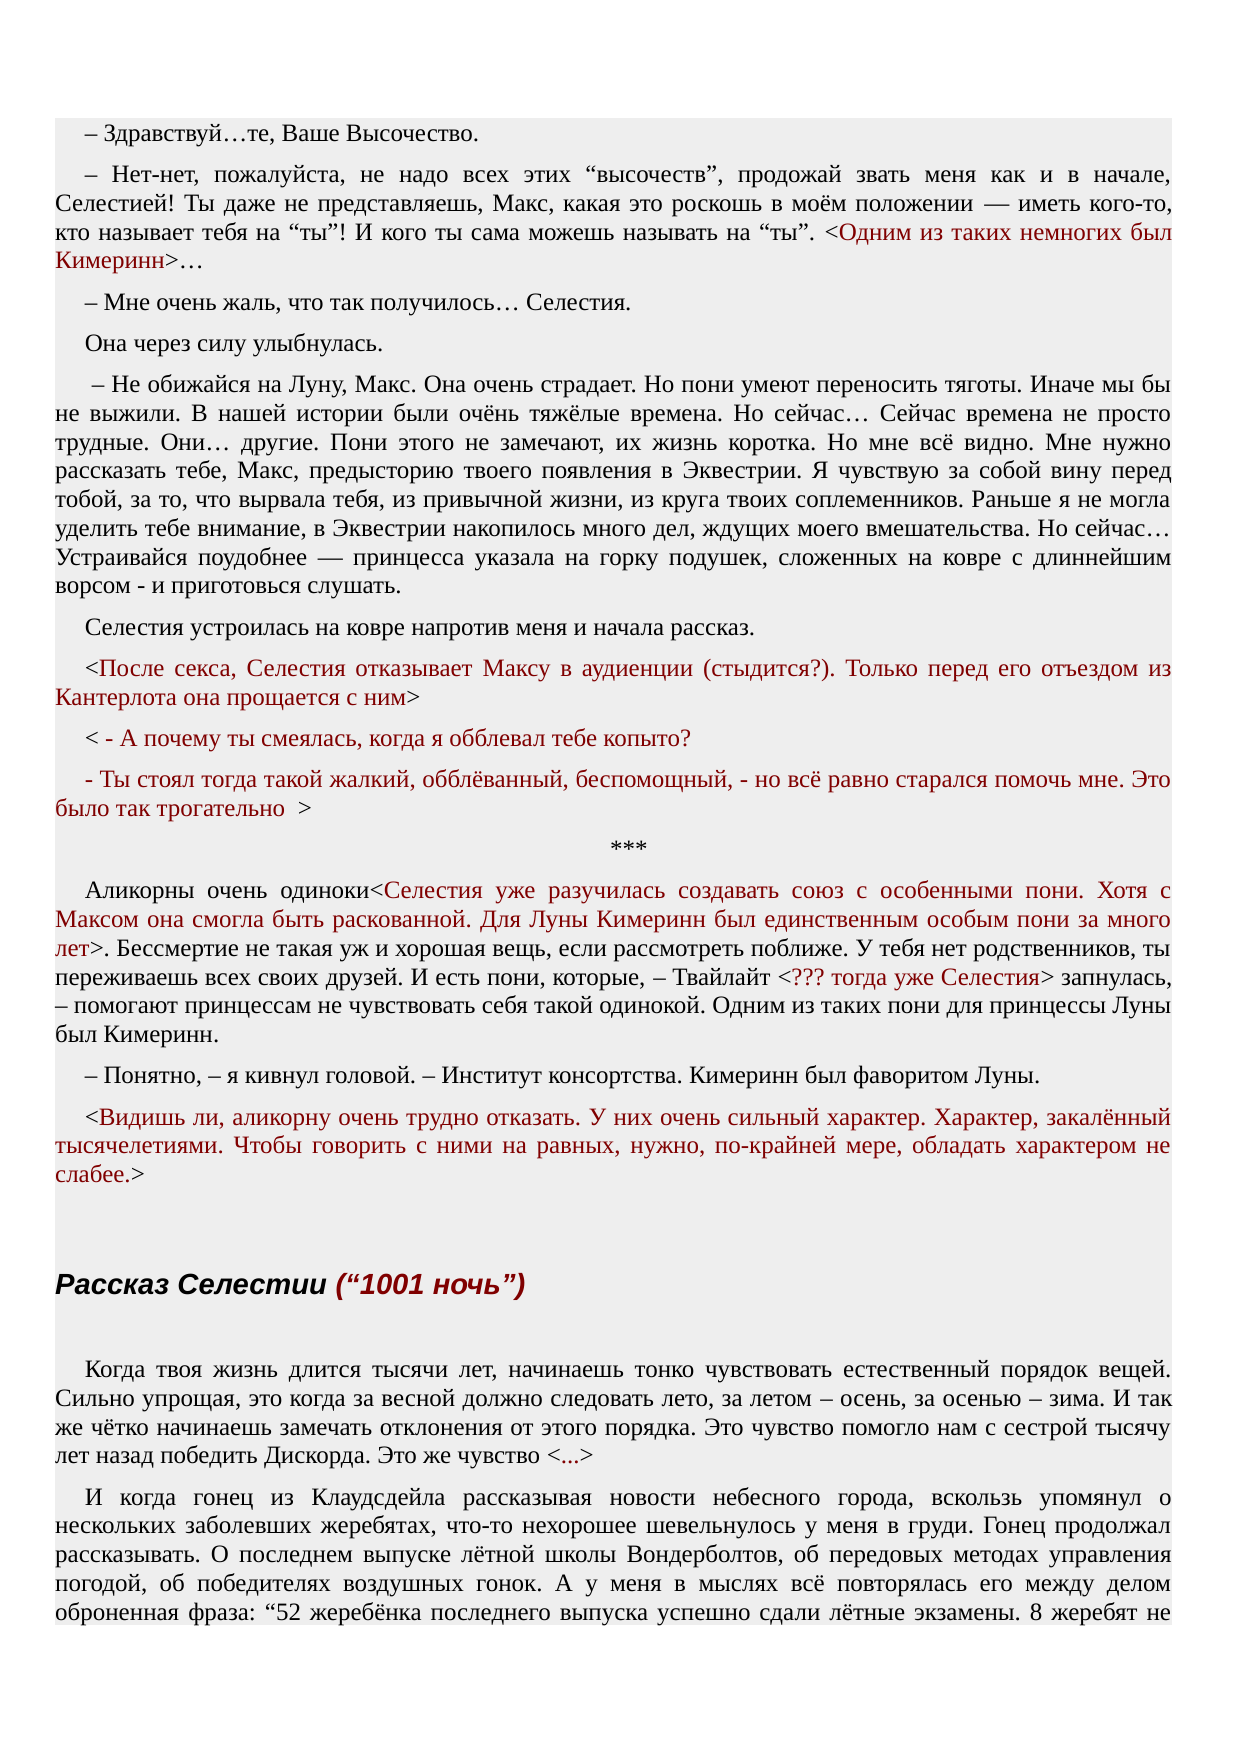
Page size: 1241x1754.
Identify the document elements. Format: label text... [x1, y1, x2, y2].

text – Мне очень жаль, что так получилось… Селестия. [55, 287, 1172, 316]
text *** [55, 834, 1172, 863]
subtitle Рассказ Селестии (“1001 ночь”) [55, 1267, 1172, 1300]
text – Здравствуй…те, Ваше Высочество. [55, 118, 1172, 147]
text – Нет-нет, пожалуйста, не надо всех этих “высочеств”, продожай звать меня как и в начале, Селестией! Ты даже не представляешь, Макс, какая это роскошь в моём положении — иметь кого-то, кто называет тебя на “ты”! И кого ты сама можешь называть на “ты”. <Одним из таких немногих был Кимеринн>… [55, 159, 1172, 274]
text <После секса, Селестия отказывает Максу в аудиенции (стыдится?). Только перед его отъездом из Кантерлота она прощается с ним> [55, 653, 1172, 711]
text – Не обижайся на Луну, Макс. Она очень страдает. Но пони умеют переносить тяготы. Иначе мы бы не выжили. В нашей истории были очёнь тяжёлые времена. Но сейчас… Сейчас времена не просто трудные. Они… другие. Пони этого не замечают, их жизнь коротка. Но мне всё видно. Мне нужно рассказать тебе, Макс, предысторию твоего появления в Эквестрии. Я чувствую за собой вину перед тобой, за то, что вырвала тебя, из привычной жизни, из круга твоих соплеменников. Раньше я не могла уделить тебе внимание, в Эквестрии накопилось много дел, ждущих моего вмешательства. Но сейчас… Устраивайся поудобнее — принцесса указала на горку подушек, сложенных на ковре с длиннейшим ворсом - и приготовься слушать. [55, 369, 1172, 599]
text < - А почему ты смеялась, когда я обблевал тебе копыто? [55, 723, 1172, 752]
text Она через силу улыбнулась. [55, 328, 1172, 357]
text – Понятно, – я кивнул головой. – Институт консортства. Кимеринн был фаворитом Луны. [55, 1061, 1172, 1089]
text Аликорны очень одиноки<Селестия уже разучилась создавать союз с особенными пони. Хотя с Максом она смогла быть раскованной. Для Луны Кимеринн был единственным особым пони за много лет>. Бессмертие не такая уж и хорошая вещь, если рассмотреть поближе. У тебя нет родственников, ты переживаешь всех своих друзей. И есть пони, которые, – Твайлайт <??? тогда уже Селестия> запнулась, – помогают принцессам не чувствовать себя такой одинокой. Одним из таких пони для принцессы Луны был Кимеринн. [55, 876, 1172, 1048]
text Когда твоя жизнь длится тысячи лет, начинаешь тонко чувствовать естественный порядок вещей. Сильно упрощая, это когда за весной должно следовать лето, за летом – осень, за осенью – зима. И так же чётко начинаешь замечать отклонения от этого порядка. Это чувство помогло нам с сестрой тысячу лет назад победить Дискорда. Это же чувство <...> [55, 1354, 1172, 1469]
text Селестия устроилась на ковре напротив меня и начала рассказ. [55, 612, 1172, 641]
text - Ты стоял тогда такой жалкий, обблёванный, беспомощный, - но всё равно старался помочь мне. Это было так трогательно > [55, 764, 1172, 822]
text <Видишь ли, аликорну очень трудно отказать. У них очень сильный характер. Характер, закалённый тысячелетиями. Чтобы говорить с ними на равных, нужно, по-крайней мере, обладать характером не слабее.> [55, 1102, 1172, 1188]
text И когда гонец из Клаудсдейла рассказывая новости небесного города, вскользь упомянул о нескольких заболевших жеребятах, что-то нехорошее шевельнулось у меня в груди. Гонец продолжал рассказывать. О последнем выпуске лётной школы Вондерболтов, об передовых методах управления погодой, об победителях воздушных гонок. А у меня в мыслях всё повторялась его между делом оброненная фраза: “52 жеребёнка последнего выпуска успешно сдали лётные экзамены. 8 жеребят не [55, 1482, 1172, 1625]
